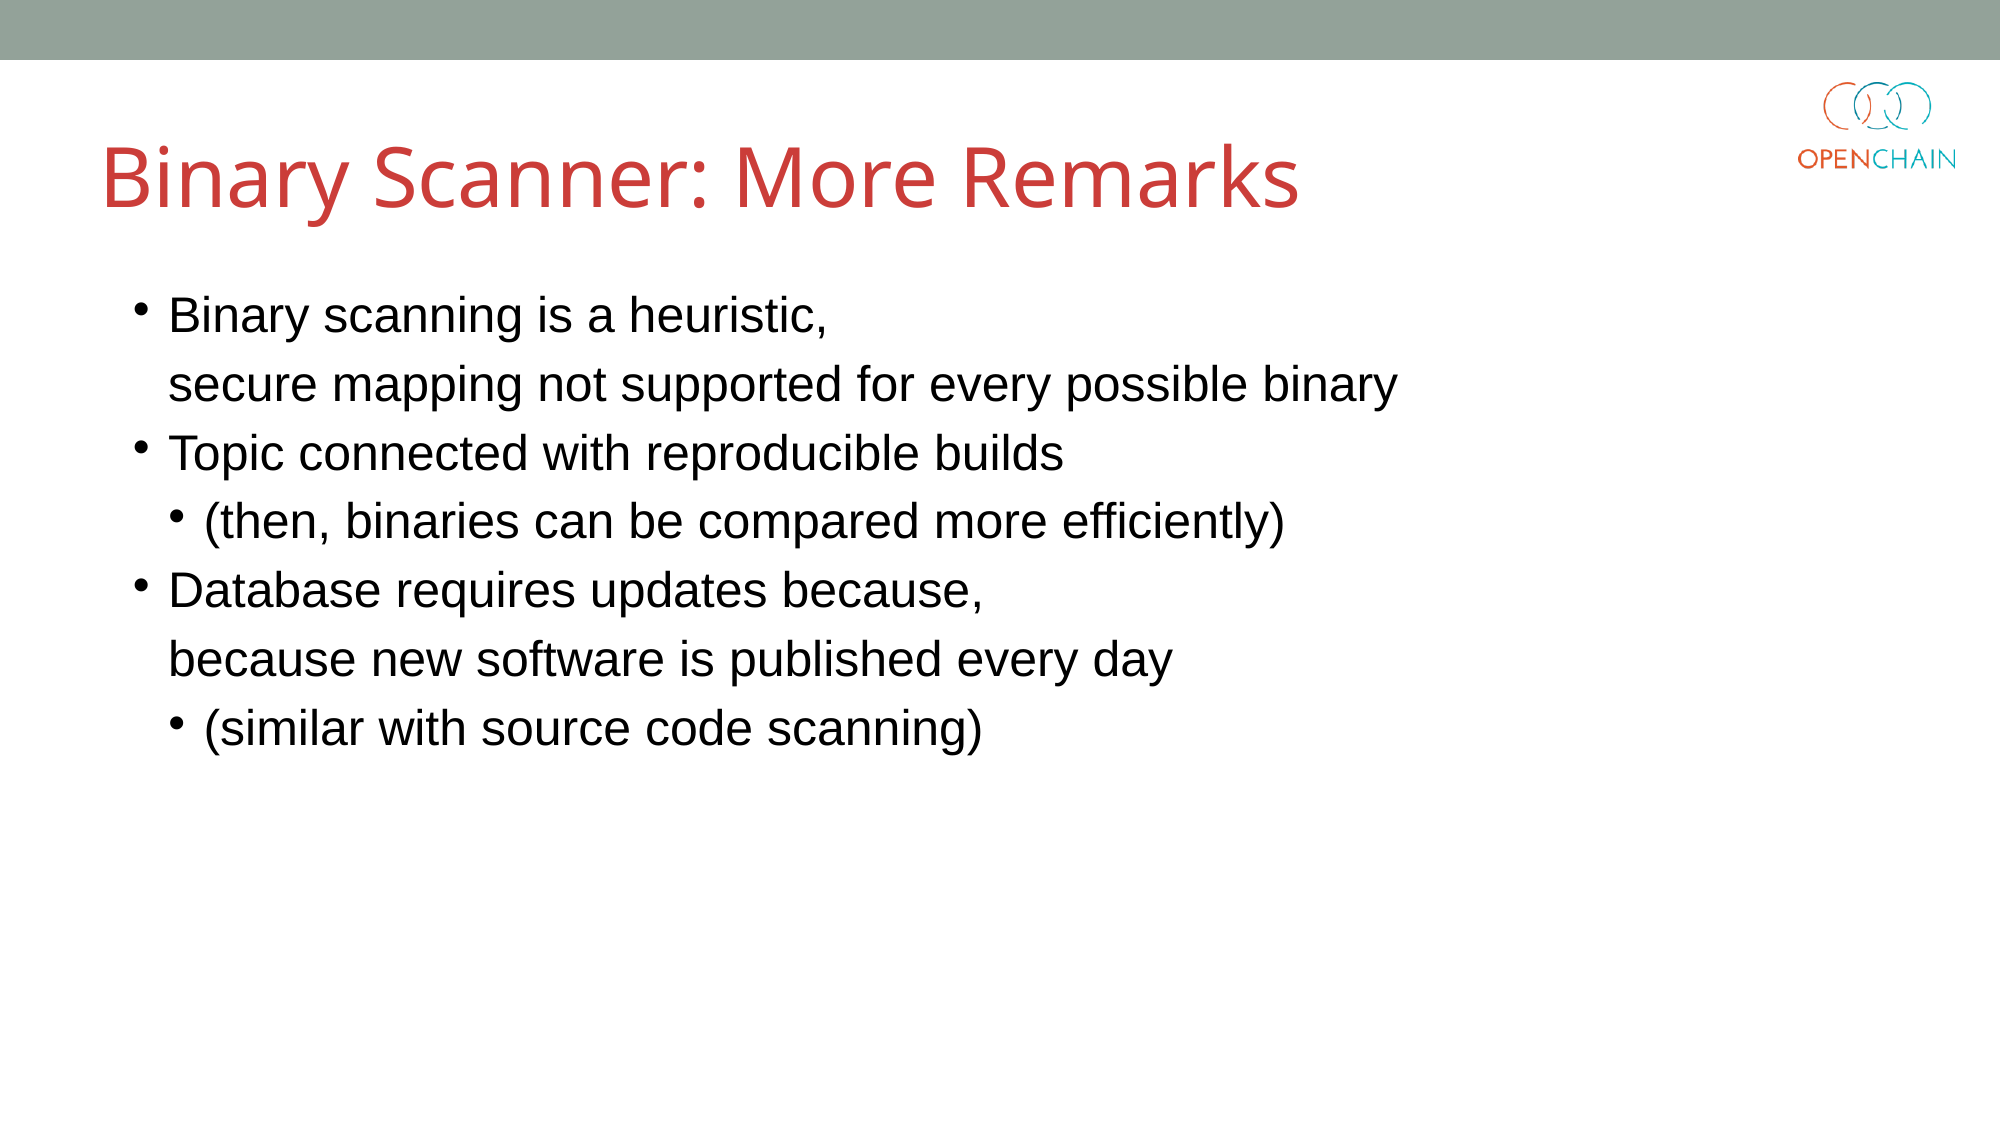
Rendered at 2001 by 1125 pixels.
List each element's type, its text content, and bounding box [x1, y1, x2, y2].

text_box Binary scanning is a heuristic, secure mapping not supported for every possible binary Topic connected with reproducible builds (then, binaries can be compared more efficiently) Database requires updates because, because new software is published every day (similar with source code scanning) [117, 265, 1929, 1004]
text_box Binary Scanner: More Remarks [99, 52, 1900, 225]
picture [1900, 82, 1955, 169]
